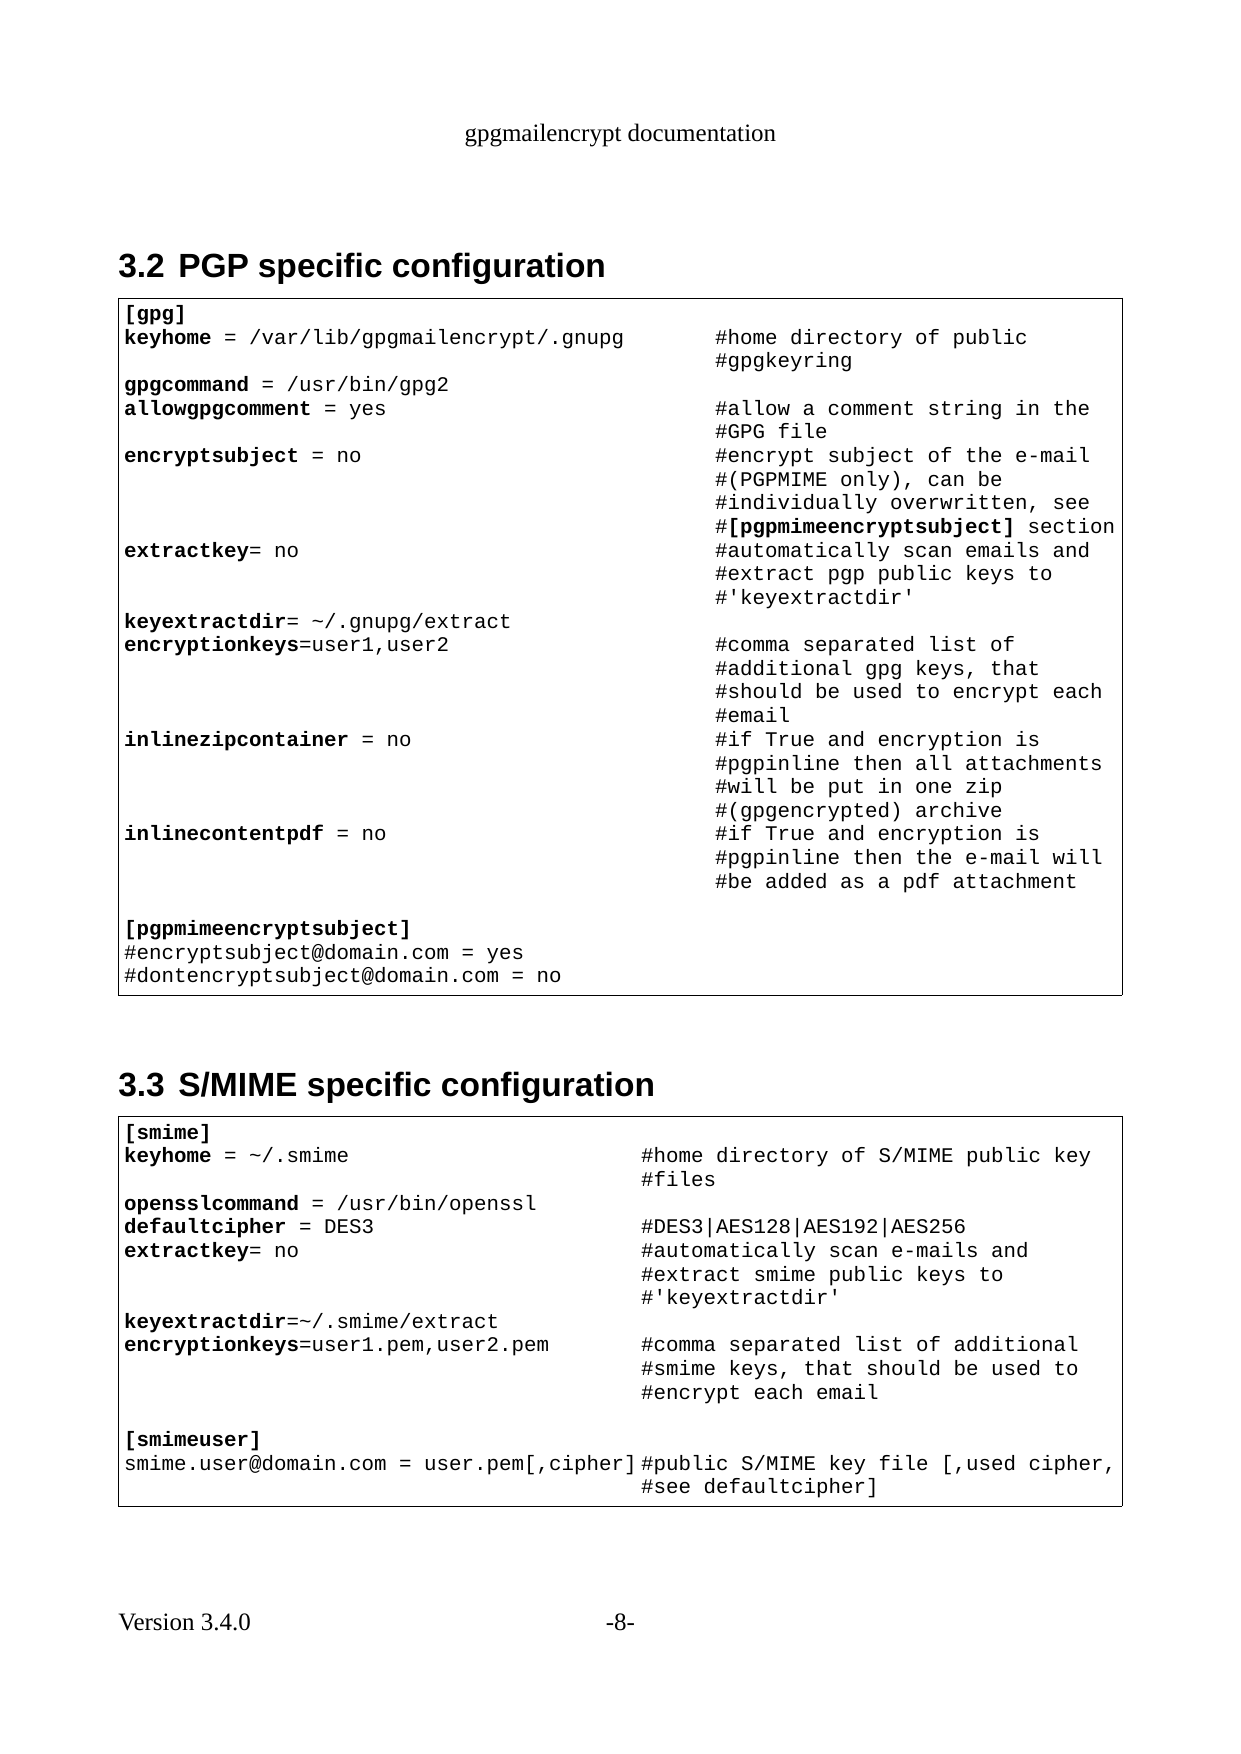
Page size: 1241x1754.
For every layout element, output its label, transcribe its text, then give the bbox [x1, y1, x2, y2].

table_header [gpg] keyhome = /var/lib/gpgmailencrypt/.gnupg #home directory of public #gpgkeyring gpgcommand = /usr/bin/gpg2 allowgpgcomment = yes #allow a comment string in the #GPG file encryptsubject = no #encrypt subject of the e-mail #(PGPMIME only), can be #individually overwritten, see #[pgpmimeencryptsubject] section extractkey= no #automatically scan emails and #extract pgp public keys to #'keyextractdir' keyextractdir= ~/.gnupg/extract encryptionkeys=user1,user2 #comma separated list of #additional gpg keys, that #should be used to encrypt each #email inlinezipcontainer = no #if True and encryption is #pgpinline then all attachments #will be put in one zip #(gpgencrypted) archive inlinecontentpdf = no #if True and encryption is #pgpinline then the e-mail will #be added as a pdf attachment [pgpmimeencryptsubject] #encryptsubject@domain.com = yes #dontencryptsubject@domain.com = no [119, 299, 1122, 995]
subtitle S/MIME specific configuration [118, 1065, 1122, 1103]
table_header [smime] keyhome = ~/.smime #home directory of S/MIME public key #files opensslcommand = /usr/bin/openssl defaultcipher = DES3 #DES3|AES128|AES192|AES256 extractkey= no #automatically scan e-mails and #extract smime public keys to #'keyextractdir' keyextractdir=~/.smime/extract encryptionkeys=user1.pem,user2.pem #comma separated list of additional #smime keys, that should be used to #encrypt each email [smimeuser] smime.user@domain.com = user.pem[,cipher] #public S/MIME key file [,used cipher, #see defaultcipher] [119, 1117, 1122, 1506]
subtitle PGP specific configuration [118, 246, 1122, 285]
